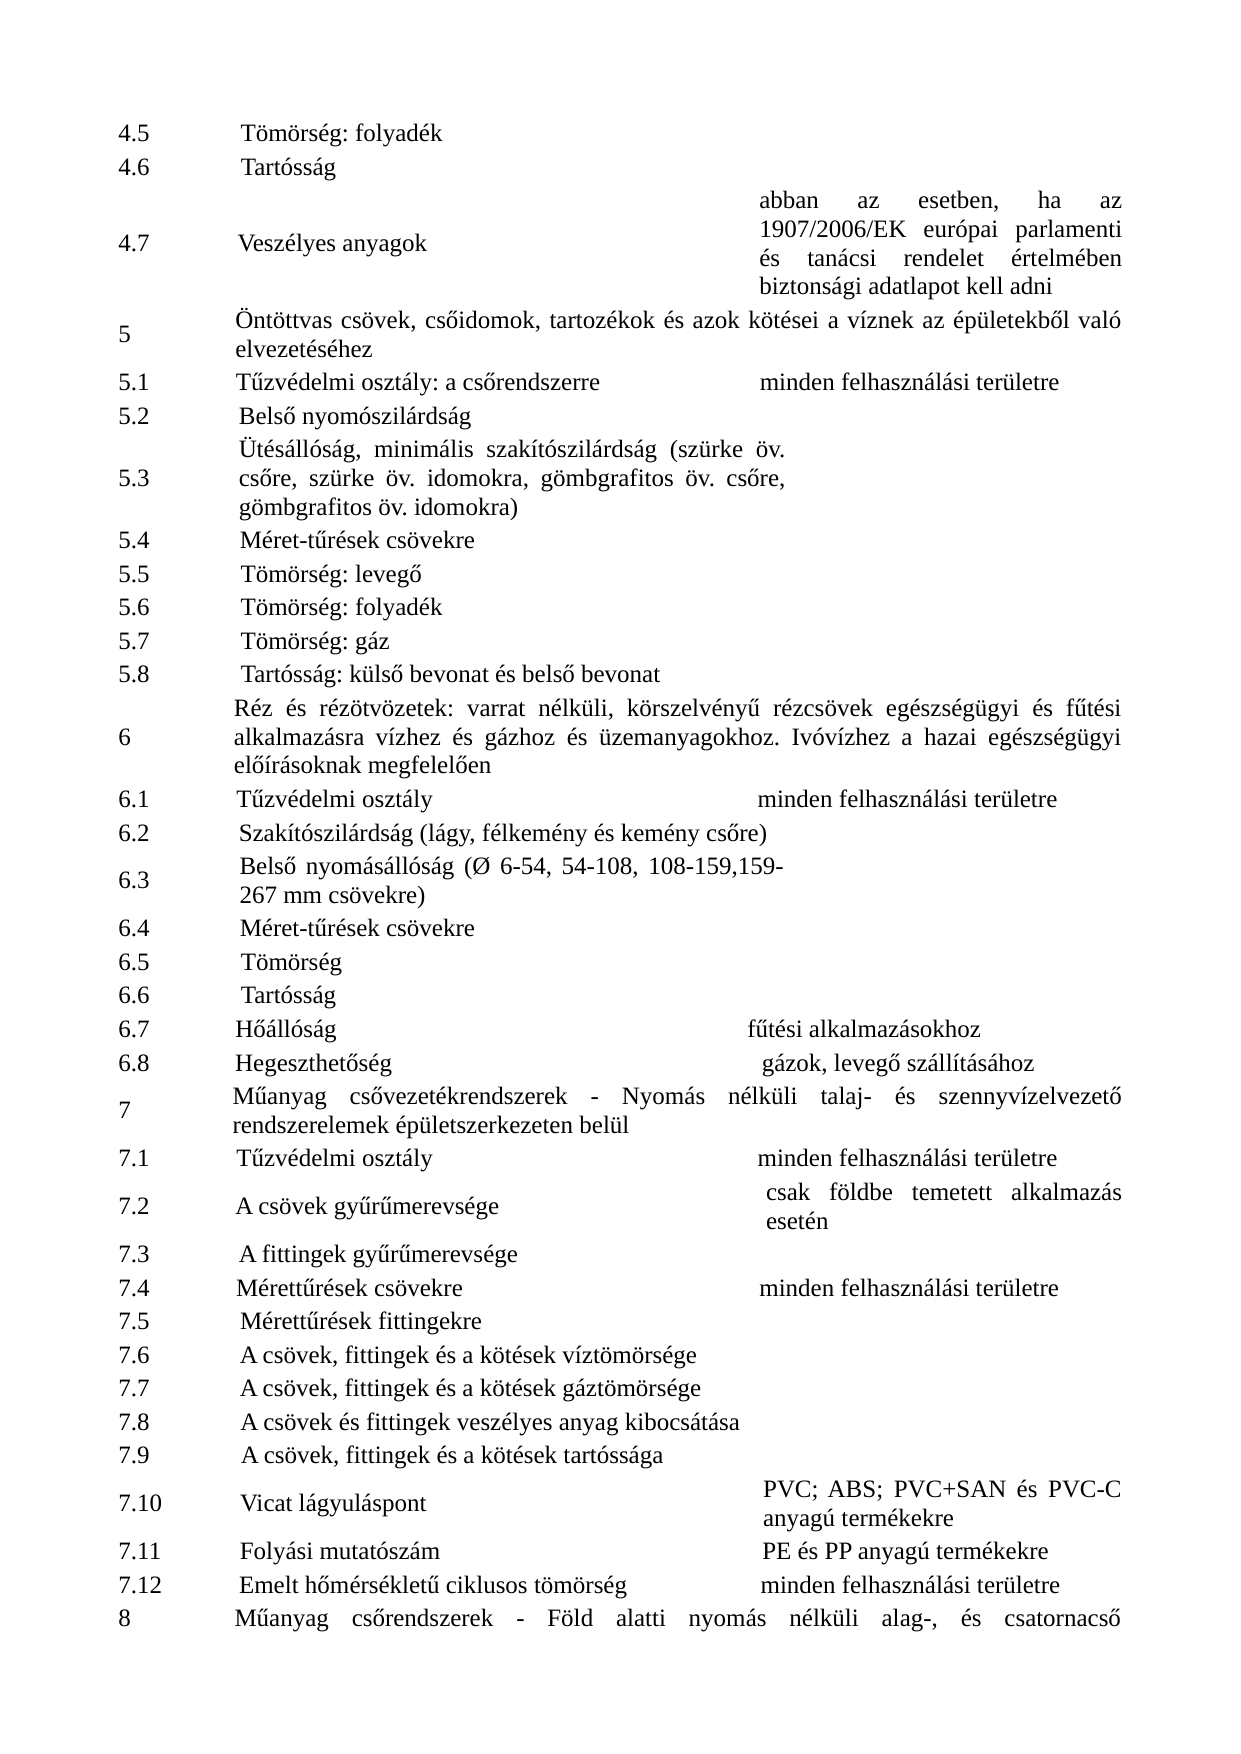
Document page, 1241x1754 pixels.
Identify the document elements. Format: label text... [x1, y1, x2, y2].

table_header minden felhasználási területre [758, 784, 1122, 813]
table_header [779, 626, 1122, 655]
table_header 6.6 [118, 981, 241, 1009]
table_header Tömörség: folyadék [240, 593, 779, 621]
table_header 4.6 [118, 152, 241, 180]
table_header [779, 559, 1122, 588]
table_header Vicat lágyuláspont [240, 1474, 763, 1532]
table_header A csövek, fittingek és a kötések gáztömörsége [240, 1374, 782, 1402]
table_header [784, 851, 1122, 909]
table_header 5.6 [118, 593, 240, 621]
table_header 7.7 [118, 1374, 239, 1402]
table_header [786, 818, 1122, 846]
table_header [778, 981, 1122, 1009]
table_header Belső nyomásállóság (Ø 6-54, 54-108, 108-159,159-267 mm csövekre) [239, 851, 783, 909]
table_header 5.2 [118, 401, 239, 429]
table_header fűtési alkalmazásokhoz [747, 1014, 1122, 1043]
table_header [778, 660, 1122, 688]
table_header csak földbe temetett alkalmazás esetén [766, 1177, 1122, 1234]
table_header Hőállóság [235, 1014, 747, 1043]
table_header Öntöttvas csövek, csőidomok, tartozékok és azok kötései a víznek az épületekből való elvezetéséhez [235, 305, 1122, 362]
table_header 4.5 [118, 118, 240, 147]
table_header 5.4 [118, 525, 239, 554]
table_header 6.8 [118, 1048, 235, 1076]
table_header Mérettűrések fittingekre [240, 1306, 782, 1335]
table_header Méret-tűrések csövekre [240, 525, 783, 554]
table_header [779, 947, 1122, 976]
table_header Tömörség: folyadék [240, 118, 779, 147]
table_header Tömörség: gáz [240, 626, 779, 655]
table_header 6.7 [118, 1014, 235, 1043]
table_header [783, 1374, 1122, 1402]
table_header [779, 593, 1122, 621]
table_header Tömörség: levegő [240, 559, 779, 588]
table_header Tűzvédelmi osztály [236, 784, 757, 813]
table_header Tömörség [241, 947, 778, 976]
table_header [780, 1407, 1122, 1436]
table_header 7.6 [118, 1340, 239, 1369]
table_header 5.1 [118, 367, 236, 396]
table_header Réz és rézötvözetek: varrat nélküli, körszelvényű rézcsövek egészségügyi és fűtési alkalmazásra vízhez és gázhoz és üzemanyagokhoz. Ivóvízhez a hazai egészségügyi előírásoknak megfelelően [234, 693, 1122, 779]
table_header [783, 914, 1122, 942]
table_header Folyási mutatószám [240, 1536, 762, 1565]
table_header Emelt hőmérsékletű ciklusos tömörség [239, 1570, 760, 1599]
table_header Műanyag csővezetékrendszerek - Nyomás nélküli talaj- és szennyvízelvezető rendszerelemek épületszerkezeten belül [232, 1081, 1122, 1139]
table_header [778, 152, 1122, 180]
table_header [786, 401, 1122, 429]
table_header 5.8 [118, 660, 241, 688]
table_header [783, 525, 1122, 554]
table_header 6.1 [118, 784, 236, 813]
table_header 5.5 [118, 559, 240, 588]
table_header A csövek, fittingek és a kötések víztömörsége [240, 1340, 782, 1369]
table_header 6.5 [118, 947, 241, 976]
table_header Ütésállóság, minimális szakítószilárdság (szürke öv. csőre, szürke öv. idomokra, gömbgrafitos öv. csőre, gömbgrafitos öv. idomokra) [239, 434, 786, 521]
table_header Műanyag csőrendszerek - Föld alatti nyomás nélküli alag-, és csatornacső [234, 1604, 1122, 1632]
table_header Tartósság [241, 152, 778, 180]
table_header 5.3 [118, 434, 238, 521]
table_header abban az esetben, ha az 1907/2006/EK európai parlamenti és tanácsi rendelet értelmében biztonsági adatlapot kell adni [759, 185, 1122, 300]
table_header Mérettűrések csövekre [236, 1273, 759, 1302]
table_header Hegeszthetőség [235, 1048, 762, 1076]
table_header PE és PP anyagú termékekre [762, 1536, 1122, 1565]
table_header 5 [118, 305, 235, 362]
table_header 7.4 [118, 1273, 236, 1302]
table_header 7.1 [118, 1144, 236, 1172]
table_header [786, 434, 1122, 521]
table_header 6.4 [118, 914, 239, 942]
table_header Veszélyes anyagok [238, 185, 759, 300]
table_header 8 [118, 1604, 234, 1632]
table_header minden felhasználási területre [759, 1273, 1122, 1302]
table_header 6.2 [118, 818, 238, 846]
table_header A csövek, fittingek és a kötések tartóssága [241, 1441, 778, 1469]
table_header 7.5 [118, 1306, 240, 1335]
table_header minden felhasználási területre [758, 1144, 1122, 1172]
table_header 6 [118, 693, 234, 779]
table_header A csövek és fittingek veszélyes anyag kibocsátása [240, 1407, 780, 1436]
table_header minden felhasználási területre [760, 367, 1122, 396]
table_header Tartósság [241, 981, 778, 1009]
table_header Tűzvédelmi osztály: a csőrendszerre [236, 367, 759, 396]
table_header [778, 1441, 1122, 1469]
table_header 7.3 [118, 1239, 239, 1268]
table_header 6.3 [118, 851, 239, 909]
table_header gázok, levegő szállításához [762, 1048, 1122, 1076]
table_header 7.9 [118, 1441, 241, 1469]
table_header 7.11 [118, 1536, 239, 1565]
table_header [779, 118, 1122, 147]
table_header 7.8 [118, 1407, 240, 1436]
table_header PVC; ABS; PVC+SAN és PVC-C anyagú termékekre [763, 1474, 1122, 1532]
table_header 7.12 [118, 1570, 239, 1599]
table_header Tűzvédelmi osztály [236, 1144, 757, 1172]
table_header A fittingek gyűrűmerevsége [239, 1239, 785, 1268]
table_header Belső nyomószilárdság [239, 401, 786, 429]
table_header [782, 1340, 1122, 1369]
table_header [782, 1306, 1122, 1335]
table_header 7 [118, 1081, 232, 1139]
table_header 4.7 [118, 185, 237, 300]
table_header A csövek gyűrűmerevsége [235, 1177, 766, 1234]
table_header 5.7 [118, 626, 240, 655]
table_header minden felhasználási területre [760, 1570, 1122, 1599]
table_header 7.10 [118, 1474, 240, 1532]
table_header Tartósság: külső bevonat és belső bevonat [241, 660, 778, 688]
table_header Méret-tűrések csövekre [240, 914, 783, 942]
table_header [785, 1239, 1122, 1268]
table_header Szakítószilárdság (lágy, félkemény és kemény csőre) [239, 818, 786, 846]
table_header 7.2 [118, 1177, 235, 1234]
